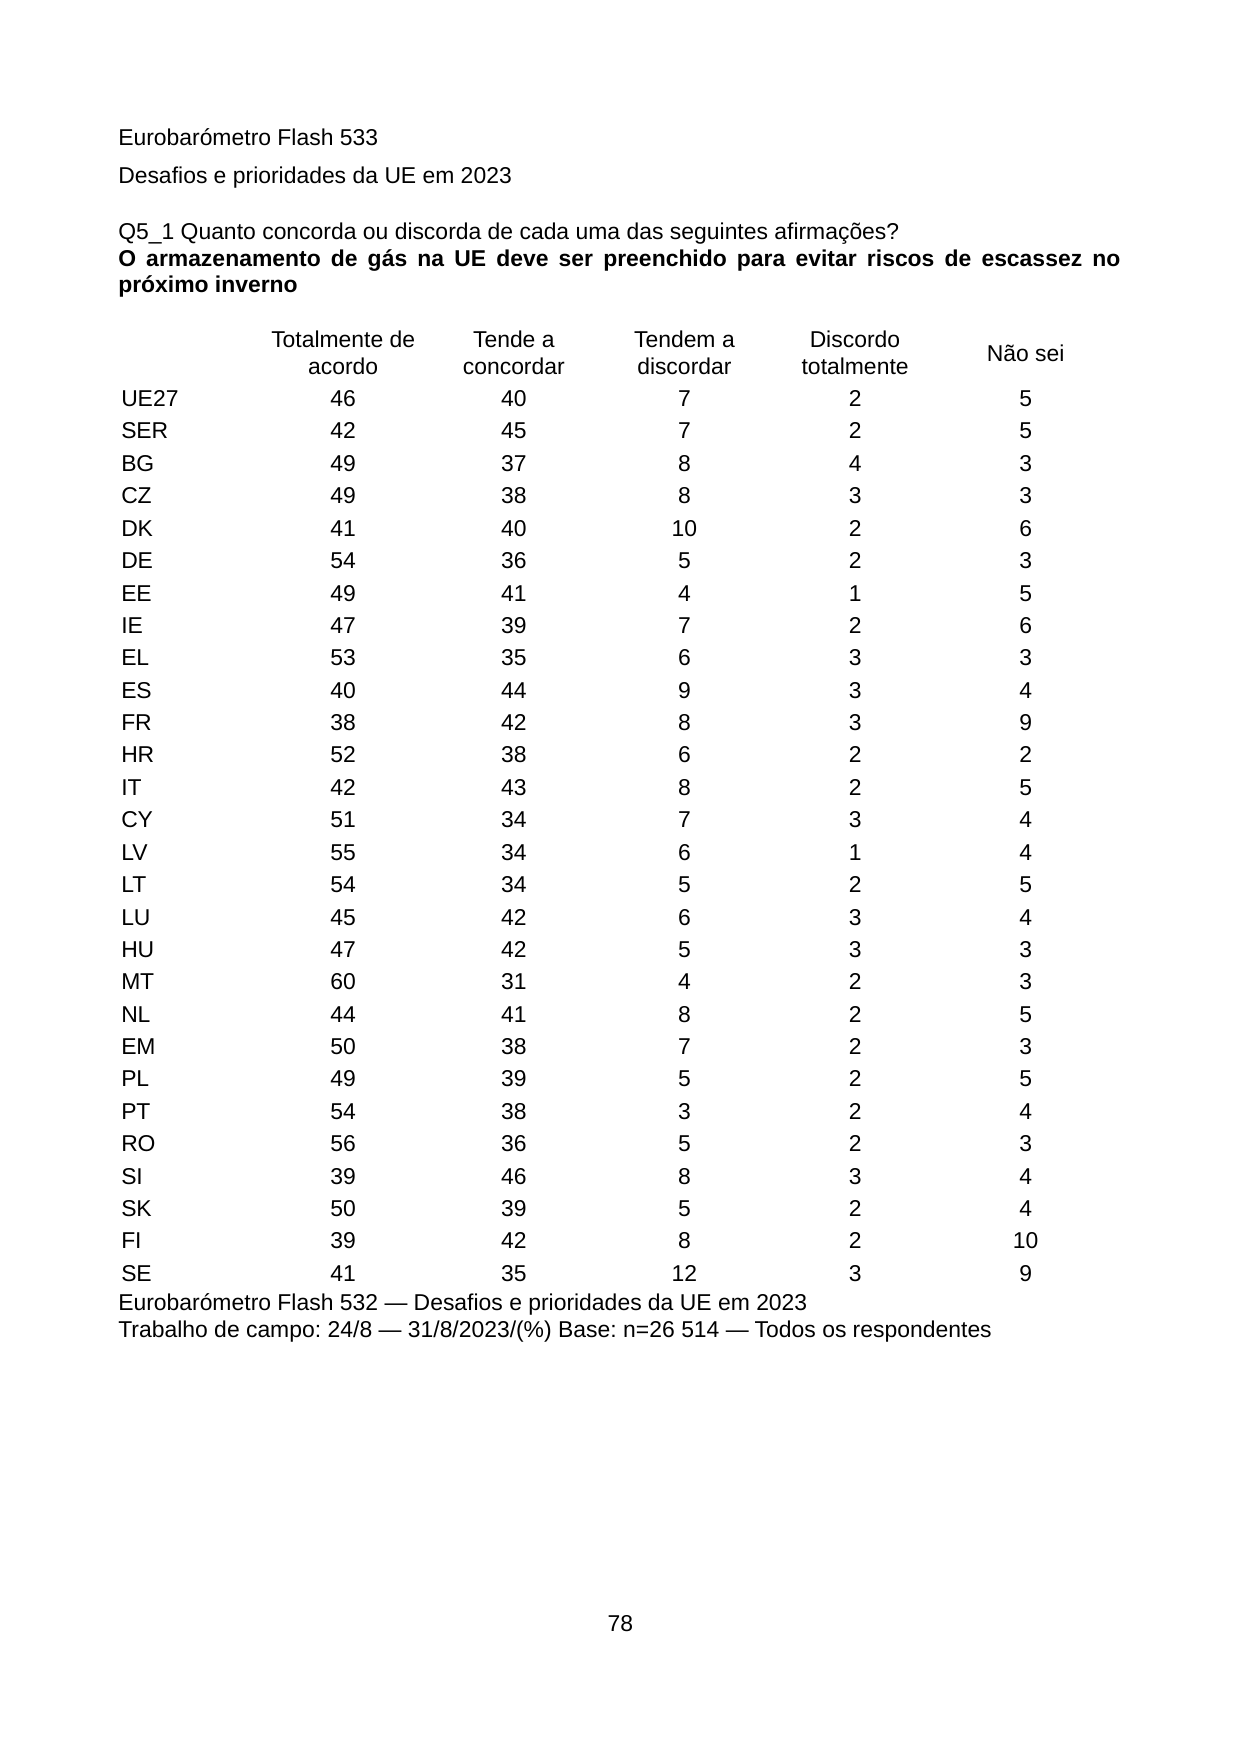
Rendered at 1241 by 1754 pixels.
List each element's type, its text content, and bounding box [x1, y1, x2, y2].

table_cell 6 [599, 900, 769, 933]
table_cell SE [118, 1257, 258, 1289]
table_cell UE27 [118, 382, 258, 414]
table_cell 2 [770, 739, 940, 771]
table_cell 3 [940, 479, 1111, 512]
table_cell 54 [258, 544, 428, 576]
table_cell FR [118, 706, 258, 738]
table_cell 35 [428, 1257, 599, 1289]
table_cell 38 [428, 1095, 599, 1127]
table_cell EE [118, 576, 258, 609]
table_cell 51 [258, 803, 428, 836]
table_cell 3 [770, 803, 940, 836]
table_cell PT [118, 1095, 258, 1127]
table_cell 3 [770, 706, 940, 738]
table_cell 39 [428, 609, 599, 641]
table_header Discordo totalmente [770, 324, 940, 382]
table_cell 3 [770, 933, 940, 965]
table_cell 4 [599, 576, 769, 609]
table_cell 9 [940, 1257, 1111, 1289]
table_cell 39 [258, 1224, 428, 1257]
table_cell 34 [428, 836, 599, 868]
table_cell EM [118, 1030, 258, 1062]
table_cell 5 [940, 868, 1111, 900]
table_cell 42 [428, 1224, 599, 1257]
table_header Tende a concordar [428, 324, 599, 382]
table_cell HR [118, 739, 258, 771]
table_cell 6 [599, 836, 769, 868]
table_cell SI [118, 1160, 258, 1192]
table_cell 9 [940, 706, 1111, 738]
table_cell 5 [599, 933, 769, 965]
table_cell 46 [428, 1160, 599, 1192]
table_cell 2 [770, 771, 940, 803]
table_cell 52 [258, 739, 428, 771]
table_cell 54 [258, 868, 428, 900]
table_cell 3 [940, 447, 1111, 479]
table_cell 55 [258, 836, 428, 868]
table_cell 4 [770, 447, 940, 479]
table_cell 6 [940, 609, 1111, 641]
table_cell 7 [599, 803, 769, 836]
table_cell 2 [770, 1063, 940, 1095]
table_cell 3 [940, 933, 1111, 965]
table_cell 5 [940, 998, 1111, 1030]
table_cell 12 [599, 1257, 769, 1289]
table_cell 38 [258, 706, 428, 738]
table_cell FI [118, 1224, 258, 1257]
table_cell 4 [940, 803, 1111, 836]
table_cell 40 [428, 382, 599, 414]
table_cell 35 [428, 641, 599, 674]
table_cell CY [118, 803, 258, 836]
table_cell 45 [258, 900, 428, 933]
table_cell 5 [599, 868, 769, 900]
table_header Não sei [940, 324, 1111, 382]
table_cell 60 [258, 965, 428, 998]
table_cell IT [118, 771, 258, 803]
table_cell 43 [428, 771, 599, 803]
table_cell 49 [258, 479, 428, 512]
table_cell 10 [940, 1224, 1111, 1257]
table_cell 2 [770, 1030, 940, 1062]
table_cell 47 [258, 609, 428, 641]
table_cell 38 [428, 739, 599, 771]
table_cell 5 [599, 544, 769, 576]
table_cell 5 [940, 382, 1111, 414]
table_cell 38 [428, 479, 599, 512]
table_cell RO [118, 1127, 258, 1159]
table_cell 10 [599, 512, 769, 544]
table_cell 3 [770, 641, 940, 674]
table_cell LU [118, 900, 258, 933]
table_cell MT [118, 965, 258, 998]
text O armazenamento de gás na UE deve ser preenchido para evitar riscos de escassez no próximo inverno [118, 244, 1122, 297]
table_cell 46 [258, 382, 428, 414]
table_cell 3 [770, 1160, 940, 1192]
table_cell 8 [599, 706, 769, 738]
table_cell 6 [599, 739, 769, 771]
table_cell 37 [428, 447, 599, 479]
table_cell 6 [599, 641, 769, 674]
table_cell DK [118, 512, 258, 544]
table_cell 2 [770, 544, 940, 576]
table_cell 41 [258, 1257, 428, 1289]
table_cell 5 [599, 1063, 769, 1095]
table_cell 38 [428, 1030, 599, 1062]
table_cell 40 [258, 674, 428, 706]
table_cell 2 [940, 739, 1111, 771]
table_cell IE [118, 609, 258, 641]
table_cell 3 [940, 1030, 1111, 1062]
table_cell 41 [428, 998, 599, 1030]
table_cell 2 [770, 1127, 940, 1159]
table_cell 3 [770, 479, 940, 512]
table_cell 31 [428, 965, 599, 998]
table_cell 42 [258, 415, 428, 447]
table_cell 3 [599, 1095, 769, 1127]
table_cell 2 [770, 382, 940, 414]
table_cell 39 [428, 1063, 599, 1095]
table_cell EL [118, 641, 258, 674]
table_cell SK [118, 1192, 258, 1224]
table_cell NL [118, 998, 258, 1030]
table_cell PL [118, 1063, 258, 1095]
table_cell 8 [599, 998, 769, 1030]
table_cell 7 [599, 415, 769, 447]
table_cell 2 [770, 1095, 940, 1127]
table_cell 34 [428, 868, 599, 900]
table_cell 40 [428, 512, 599, 544]
table_cell 2 [770, 1192, 940, 1224]
table_cell 7 [599, 382, 769, 414]
table_cell 5 [940, 576, 1111, 609]
table_cell 41 [428, 576, 599, 609]
table_cell 2 [770, 998, 940, 1030]
table_cell 3 [770, 1257, 940, 1289]
table_cell 4 [940, 1192, 1111, 1224]
table_cell 2 [770, 1224, 940, 1257]
table_cell 4 [599, 965, 769, 998]
table_cell 54 [258, 1095, 428, 1127]
table_cell 36 [428, 544, 599, 576]
table_cell 3 [940, 1127, 1111, 1159]
table_cell 39 [258, 1160, 428, 1192]
table_cell 4 [940, 900, 1111, 933]
table_cell LV [118, 836, 258, 868]
table_cell 49 [258, 576, 428, 609]
table_cell 2 [770, 512, 940, 544]
table_cell 42 [428, 933, 599, 965]
table_cell 8 [599, 771, 769, 803]
table_cell 53 [258, 641, 428, 674]
table_cell 5 [599, 1192, 769, 1224]
table_cell 3 [770, 900, 940, 933]
table_cell 8 [599, 479, 769, 512]
table_cell 2 [770, 609, 940, 641]
table_cell 5 [940, 415, 1111, 447]
table_cell 2 [770, 868, 940, 900]
table_cell 6 [940, 512, 1111, 544]
table_cell 56 [258, 1127, 428, 1159]
table_cell 4 [940, 674, 1111, 706]
table_cell 5 [940, 1063, 1111, 1095]
table_cell 39 [428, 1192, 599, 1224]
table_cell 47 [258, 933, 428, 965]
table_cell 8 [599, 1224, 769, 1257]
text Q5_1 Quanto concorda ou discorda de cada uma das seguintes afirmações? [118, 218, 1122, 244]
table_cell LT [118, 868, 258, 900]
table_cell 41 [258, 512, 428, 544]
table_cell 45 [428, 415, 599, 447]
table_cell 49 [258, 1063, 428, 1095]
table_cell 7 [599, 609, 769, 641]
table_cell 4 [940, 1160, 1111, 1192]
table_cell 3 [940, 965, 1111, 998]
table_cell 5 [599, 1127, 769, 1159]
table_cell 8 [599, 447, 769, 479]
table_cell 2 [770, 965, 940, 998]
table_cell 42 [428, 706, 599, 738]
table_cell 9 [599, 674, 769, 706]
table_cell 50 [258, 1192, 428, 1224]
table_cell 4 [940, 836, 1111, 868]
table_cell 42 [428, 900, 599, 933]
table_cell DE [118, 544, 258, 576]
table_cell HU [118, 933, 258, 965]
table_cell 36 [428, 1127, 599, 1159]
table_cell 3 [940, 641, 1111, 674]
table_cell 5 [940, 771, 1111, 803]
table_header Tendem a discordar [599, 324, 769, 382]
table_cell 4 [940, 1095, 1111, 1127]
table_cell 7 [599, 1030, 769, 1062]
table_cell 34 [428, 803, 599, 836]
text Trabalho de campo: 24/8 — 31/8/2023/(%) Base: n=26 514 — Todos os respondentes [118, 1316, 1122, 1342]
table_cell 3 [940, 544, 1111, 576]
table_cell 49 [258, 447, 428, 479]
table_cell BG [118, 447, 258, 479]
table_header [118, 324, 258, 382]
table_cell 42 [258, 771, 428, 803]
table_cell CZ [118, 479, 258, 512]
table_cell 44 [258, 998, 428, 1030]
table_cell ES [118, 674, 258, 706]
text Eurobarómetro Flash 532 — Desafios e prioridades da UE em 2023 [118, 1289, 1122, 1316]
table_cell 2 [770, 415, 940, 447]
table_cell 8 [599, 1160, 769, 1192]
table_cell 3 [770, 674, 940, 706]
table_cell 1 [770, 576, 940, 609]
table_cell 50 [258, 1030, 428, 1062]
table_cell SER [118, 415, 258, 447]
table_header Totalmente de acordo [258, 324, 428, 382]
table_cell 44 [428, 674, 599, 706]
table_cell 1 [770, 836, 940, 868]
